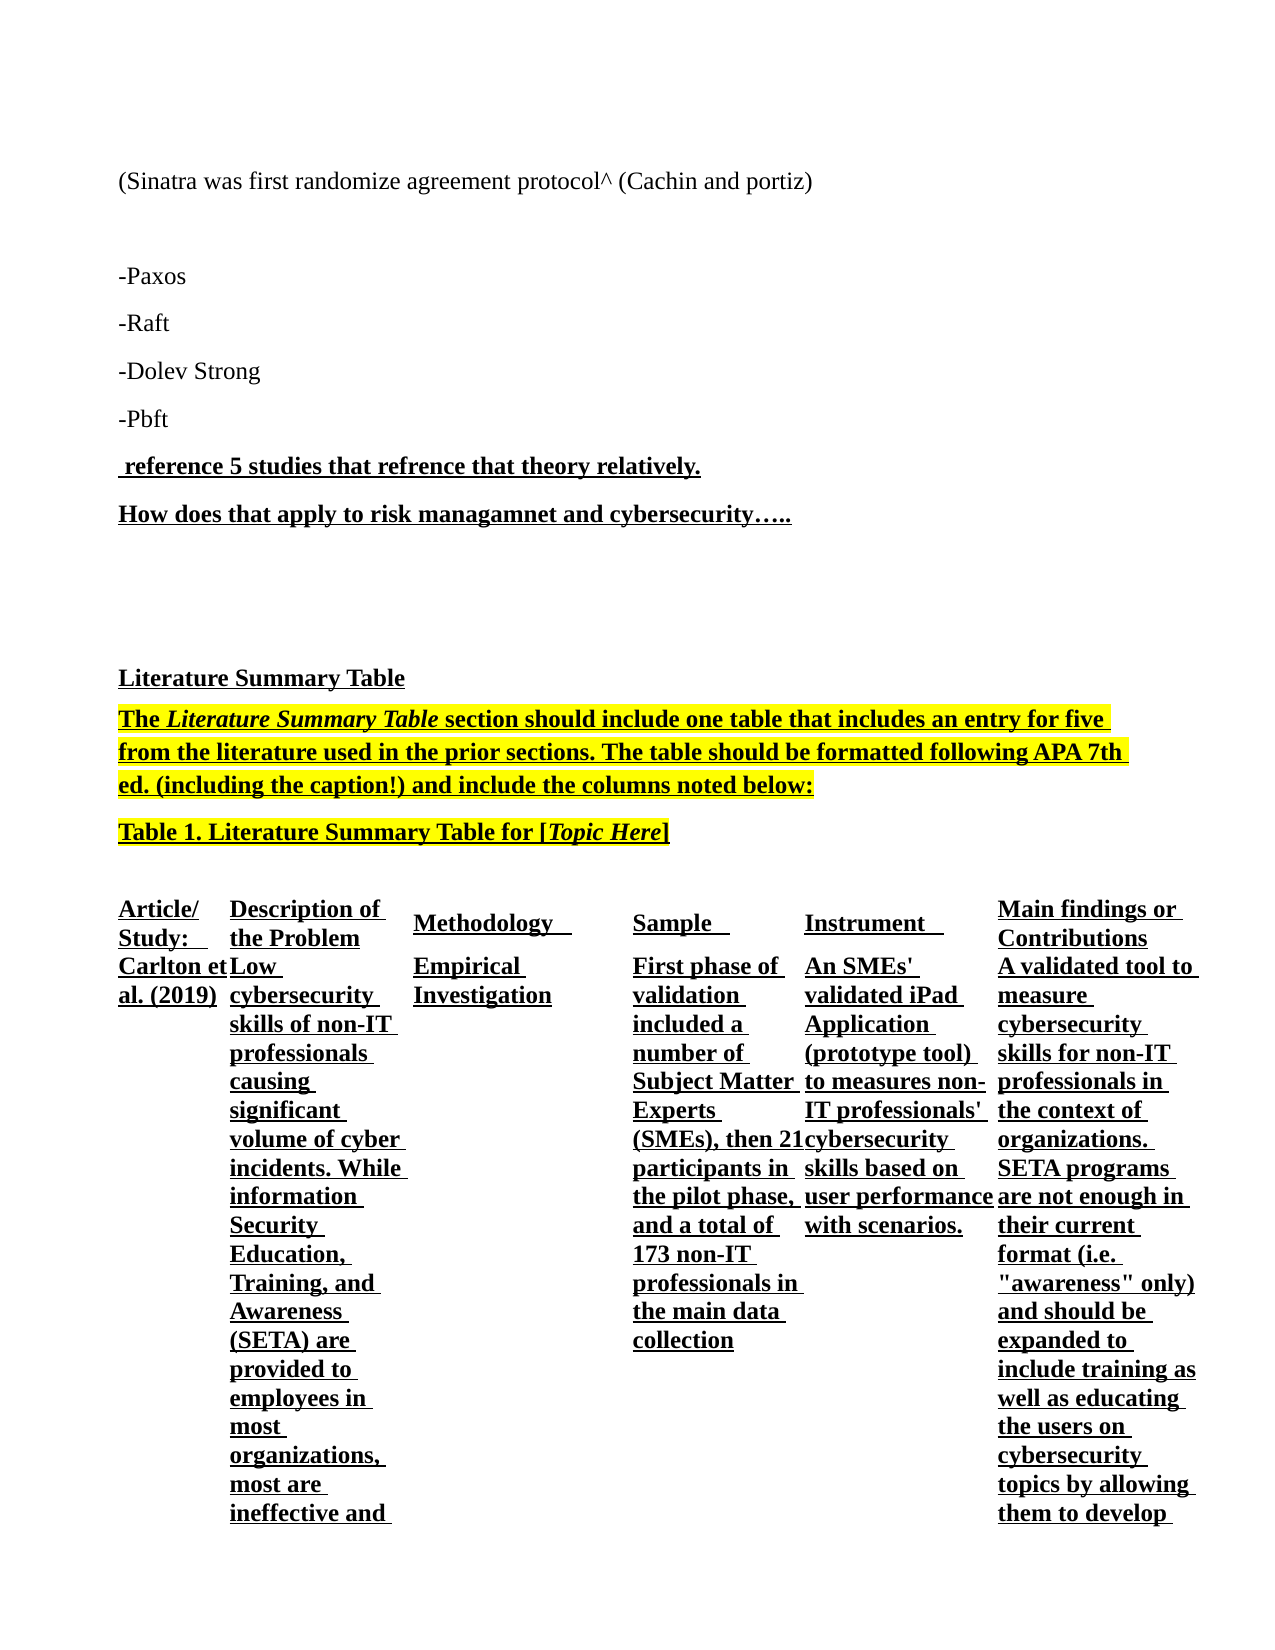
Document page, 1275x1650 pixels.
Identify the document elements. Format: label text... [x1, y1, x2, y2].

table_header Sample [633, 894, 804, 951]
table_header Methodology [413, 894, 632, 951]
table_cell Empirical Investigation [413, 951, 632, 1526]
table_cell the main data collection [633, 1294, 804, 1526]
text -Pbft [118, 404, 1157, 432]
table_header Description of the Problem [229, 894, 413, 951]
text The Literature Summary Table section should include one table that includes an entry for five from the literature used in the prior sections. The table should be formatted following APA 7th ed. (including the caption!) and include the columns noted below: [118, 704, 1157, 799]
subtitle Literature Summary Table [118, 663, 1157, 691]
table_cell Carlton et al. (2019) [118, 951, 229, 1526]
table_cell First phase of validation included a number of Subject Matter Experts (SMEs), then 21 [633, 951, 804, 1149]
table_header Instrument [804, 894, 997, 951]
table_cell measure cybersecurity skills for non-IT professionals in the context of organizations. SETA programs are not enough in their current format (i.e. "awareness" only) and should be expanded to include training as well as educating the users on cybersecurity topics by allowing them to develop [998, 978, 1199, 1526]
text -Dolev Strong [118, 356, 1157, 385]
table_cell Low cybersecurity skills of non-IT professionals causing significant volume of cyber incidents. While information Security Education, Training, and Awareness (SETA) are provided to employees in most organizations, most are ineffective and [229, 951, 413, 1526]
text How does that apply to risk managamnet and cybersecurity….. [118, 499, 1157, 528]
text reference 5 studies that refrence that theory relatively. [118, 451, 1157, 480]
text (Sinatra was first randomize agreement protocol^ (Cachin and portiz) [118, 166, 1157, 194]
table_cell An SMEs' validated iPad Application (prototype tool) to measures non-IT professionals' cybersecurity skills based on user performance with scenarios. [804, 951, 997, 1526]
text -Raft [118, 308, 1157, 337]
text Table 1. Literature Summary Table for [Topic Here] [118, 817, 1157, 846]
table_header Article/Study: [118, 894, 229, 951]
table_cell A validated tool to [998, 951, 1199, 976]
table_cell participants in the pilot phase, and a total of 173 non-IT professionals in [633, 1150, 804, 1293]
table_header Main findings or Contributions [998, 894, 1199, 951]
text -Paxos [118, 261, 1157, 290]
